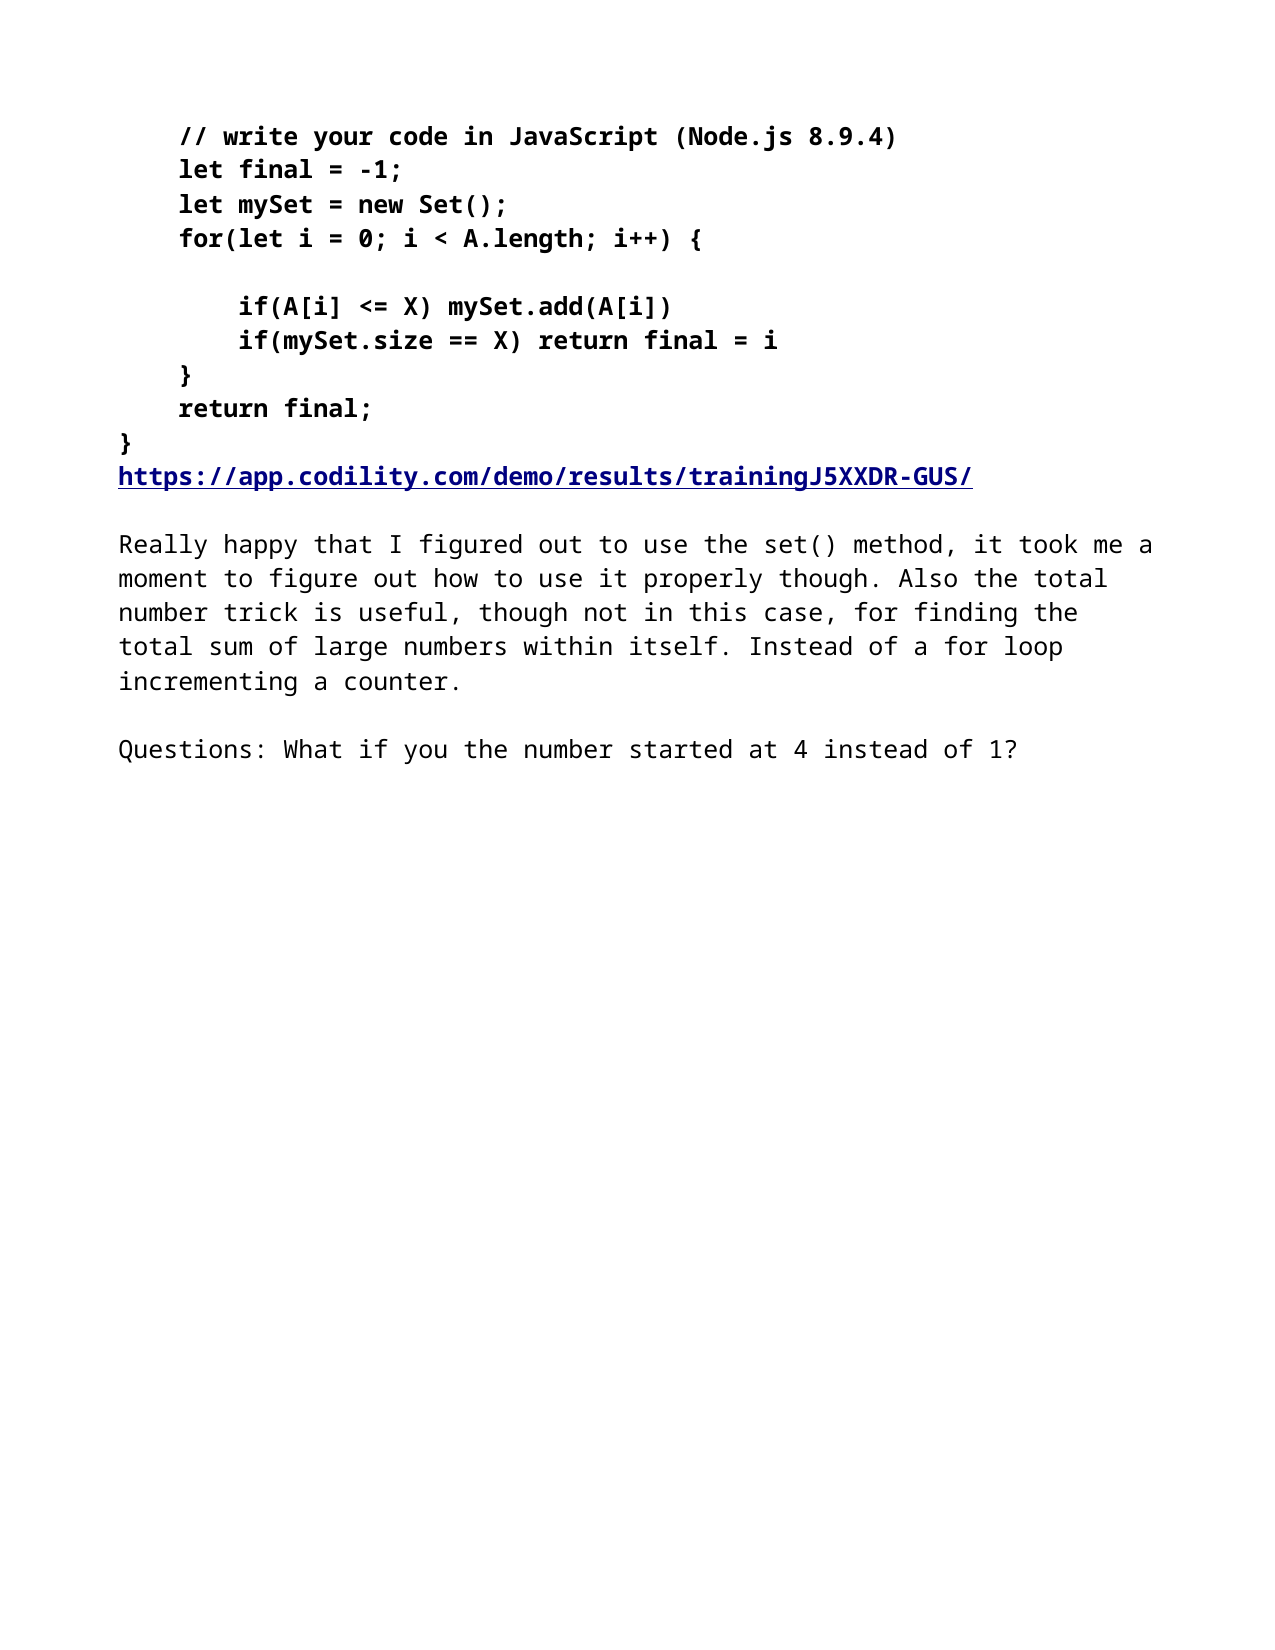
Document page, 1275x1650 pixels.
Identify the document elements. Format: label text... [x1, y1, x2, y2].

text return final; [118, 391, 1157, 425]
text // write your code in JavaScript (Node.js 8.9.4) [118, 118, 1157, 152]
text https://app.codility.com/demo/results/trainingJ5XXDR-GUS/ [118, 459, 1157, 527]
text if(A[i] <= X) mySet.add(A[i]) [118, 288, 1157, 322]
text let final = -1; [118, 152, 1157, 186]
text if(mySet.size == X) return final = i [118, 322, 1157, 357]
text } [118, 357, 1157, 391]
text Questions: What if you the number started at 4 instead of 1? [118, 731, 1157, 765]
text Really happy that I figured out to use the set() method, it took me a moment to figure out how to use it properly though. Also the total number trick is useful, though not in this case, for finding the total sum of large numbers within itself. Instead of a for loop incrementing a counter. [118, 527, 1157, 697]
text for(let i = 0; i < A.length; i++) { [118, 220, 1157, 254]
text let mySet = new Set(); [118, 186, 1157, 220]
text } [118, 425, 1157, 459]
